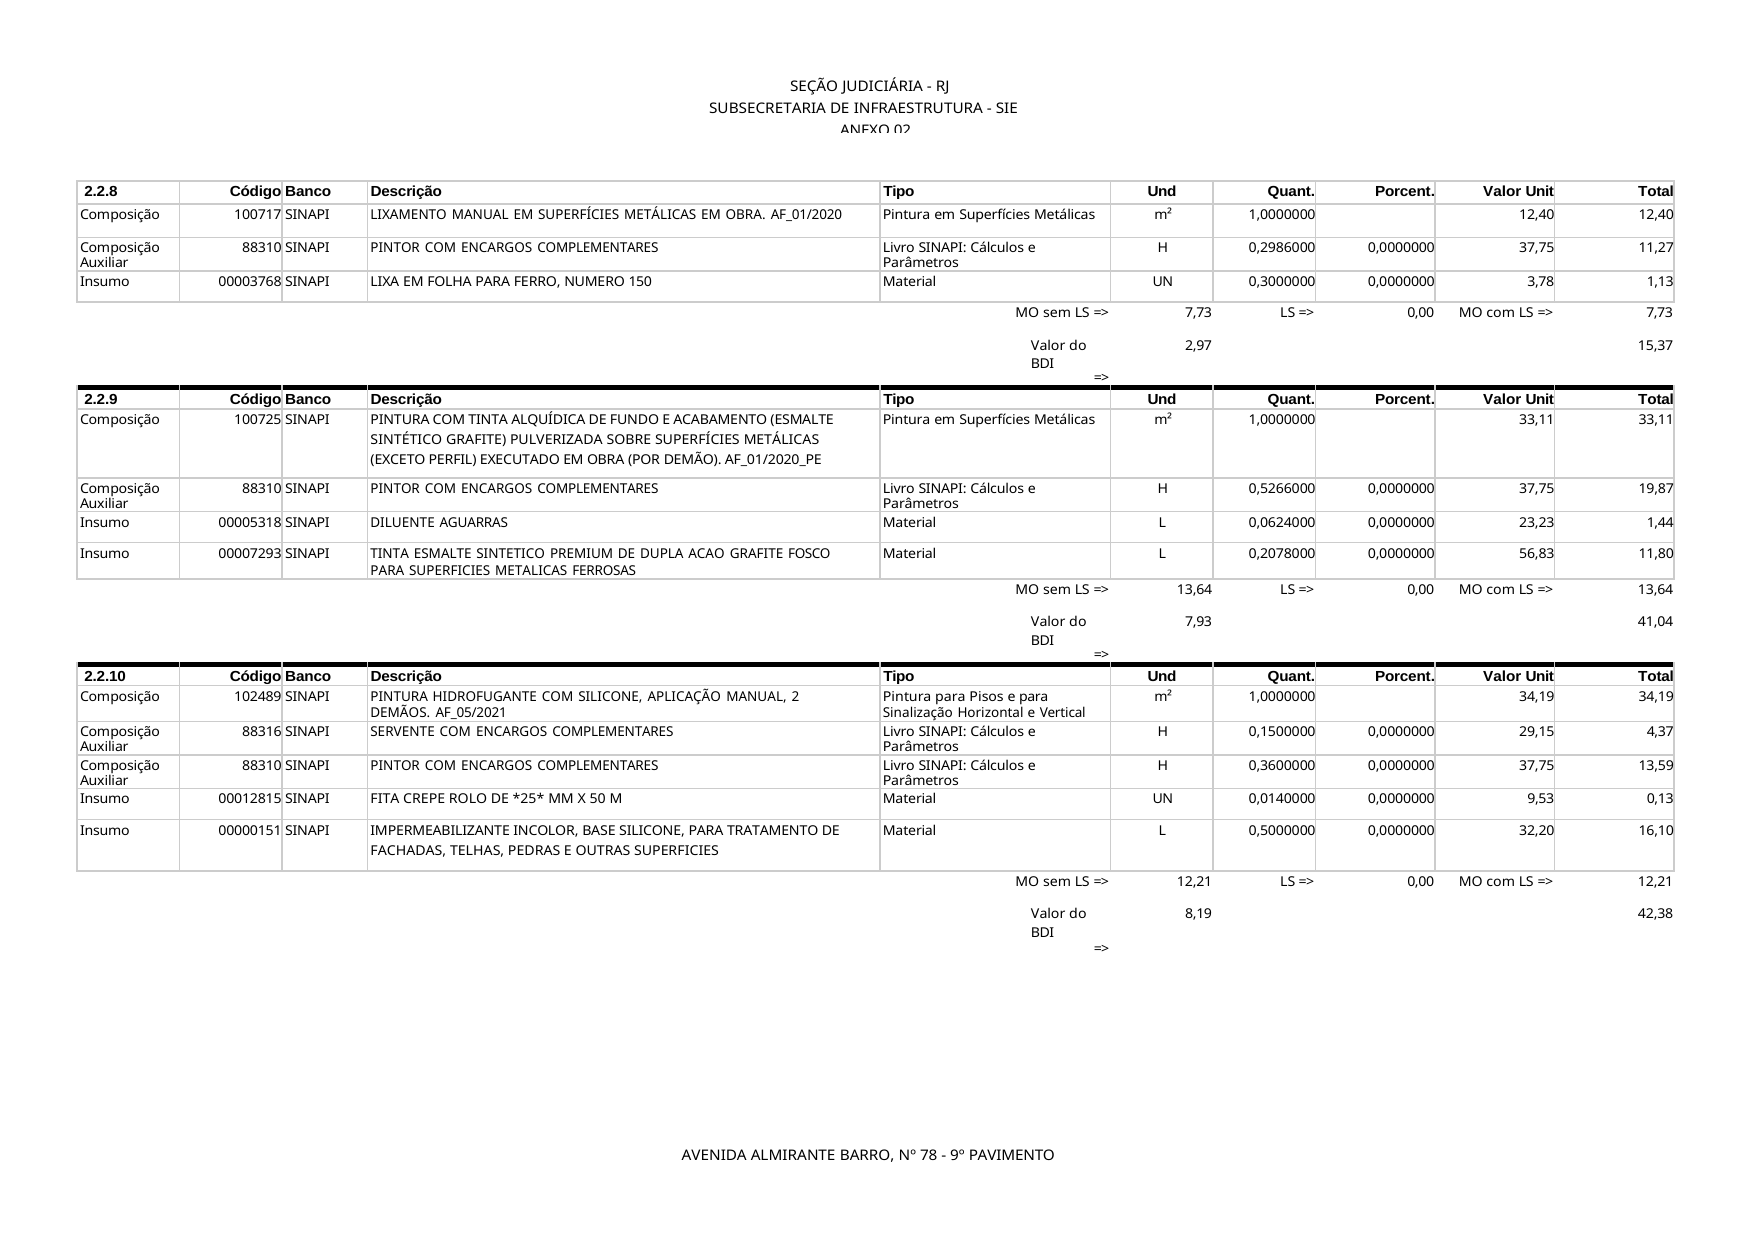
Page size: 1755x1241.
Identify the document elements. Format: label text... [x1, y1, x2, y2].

table_cell 0,0000000 [1316, 722, 1434, 754]
table_header Porcent. [1316, 182, 1434, 203]
table_cell [77, 580, 179, 603]
table_cell 12,40 [1436, 205, 1554, 237]
table_cell 0,0000000 [1316, 756, 1434, 788]
table_cell [77, 895, 179, 957]
table_cell [180, 303, 282, 326]
table_cell 100725 [180, 410, 281, 477]
table_cell Insumo [78, 789, 179, 819]
table_cell Livro SINAPI: Cálculos e Parâmetros [881, 479, 1110, 511]
table_cell 9,53 [1436, 789, 1554, 819]
table_cell SINAPI [283, 272, 367, 301]
table_cell LS => [1213, 303, 1315, 326]
table_cell SINAPI [283, 789, 367, 819]
table_cell 0,00 [1315, 303, 1435, 326]
table_cell 41,04 [1554, 603, 1674, 662]
table_header Descrição [368, 182, 879, 203]
table_cell [367, 303, 880, 326]
table_cell 88310 [180, 756, 281, 788]
table_cell [1435, 326, 1554, 385]
table_cell Banco [283, 667, 367, 684]
table_cell MO com LS => [1435, 303, 1554, 326]
table_cell Descrição [368, 390, 879, 408]
table_cell Porcent. [1316, 390, 1434, 408]
table_cell 0,3600000 [1214, 756, 1315, 788]
table_cell 13,64 [1111, 580, 1213, 603]
table_cell Material [881, 789, 1110, 819]
table_cell Livro SINAPI: Cálculos e Parâmetros [881, 756, 1110, 788]
table_header Código [180, 182, 281, 203]
table_cell 1,0000000 [1214, 686, 1315, 721]
table_cell Valor Unit [1436, 667, 1554, 684]
table_cell MO com LS => [1435, 872, 1554, 895]
table_cell [1213, 326, 1315, 385]
table_cell Composição [78, 686, 179, 721]
table_cell [77, 303, 179, 326]
table_cell [77, 603, 179, 662]
table_cell SINAPI [283, 512, 367, 542]
table_cell Valor Unit [1436, 390, 1554, 408]
table_cell [282, 895, 367, 957]
table_cell SINAPI [283, 820, 367, 870]
table_cell 37,75 [1436, 756, 1554, 788]
table_cell 13,64 [1554, 580, 1674, 603]
table_cell IMPERMEABILIZANTE INCOLOR, BASE SILICONE, PARA TRATAMENTO DE FACHADAS, TELHAS, PEDRAS E OUTRAS SUPERFICIES [368, 820, 879, 870]
table_cell 0,0140000 [1214, 789, 1315, 819]
table_cell 37,75 [1436, 238, 1554, 270]
table_cell [282, 303, 367, 326]
table_cell Und [1111, 390, 1212, 408]
table_cell [367, 326, 880, 385]
table_cell [180, 895, 282, 957]
table_cell 3,78 [1436, 272, 1554, 301]
table_cell 00007293 [180, 543, 281, 578]
table_cell PINTOR COM ENCARGOS COMPLEMENTARES [368, 238, 879, 270]
table_header 2.2.8 [78, 182, 179, 203]
table_cell Total [1555, 667, 1673, 684]
table_cell [1316, 686, 1434, 721]
table_cell PINTOR COM ENCARGOS COMPLEMENTARES [368, 756, 879, 788]
table_cell Valor do BDI => [880, 895, 1111, 957]
table_cell Total [1555, 390, 1673, 408]
table_cell Quant. [1214, 667, 1315, 684]
table_cell SINAPI [283, 686, 367, 721]
table_cell 00005318 [180, 512, 281, 542]
table_cell [367, 580, 880, 603]
table_cell L [1111, 820, 1212, 870]
table_header Banco [283, 182, 367, 203]
table_header Quant. [1214, 182, 1315, 203]
table_cell [367, 872, 880, 895]
table_cell TINTA ESMALTE SINTETICO PREMIUM DE DUPLA ACAO GRAFITE FOSCO PARA SUPERFICIES METALICAS FERROSAS [368, 543, 879, 578]
table_cell [1315, 895, 1435, 957]
table_cell 0,13 [1555, 789, 1673, 819]
table_cell Pintura para Pisos e para Sinalização Horizontal e Vertical [881, 686, 1110, 721]
table_cell L [1111, 543, 1212, 578]
table_cell 32,20 [1436, 820, 1554, 870]
table_cell 0,1500000 [1214, 722, 1315, 754]
table_cell Material [881, 820, 1110, 870]
table_cell LIXAMENTO MANUAL EM SUPERFÍCIES METÁLICAS EM OBRA. AF_01/2020 [368, 205, 879, 237]
table_cell 11,80 [1555, 543, 1673, 578]
table_cell 0,0000000 [1316, 820, 1434, 870]
table_cell Tipo [881, 390, 1110, 408]
table_cell LIXA EM FOLHA PARA FERRO, NUMERO 150 [368, 272, 879, 301]
table_cell MO sem LS => [880, 303, 1111, 326]
table_cell PINTURA HIDROFUGANTE COM SILICONE, APLICAÇÃO MANUAL, 2 DEMÃOS. AF_05/2021 [368, 686, 879, 721]
table_cell Composição [78, 410, 179, 477]
table_cell FITA CREPE ROLO DE *25* MM X 50 M [368, 789, 879, 819]
table_cell [77, 872, 179, 895]
table_cell [1213, 603, 1315, 662]
table_cell 88316 [180, 722, 281, 754]
table_cell LS => [1213, 580, 1315, 603]
table_cell m² [1111, 686, 1212, 721]
table_cell 29,15 [1436, 722, 1554, 754]
table_cell 0,5000000 [1214, 820, 1315, 870]
table_cell [367, 603, 880, 662]
table_cell 0,2078000 [1214, 543, 1315, 578]
table_cell 7,93 [1111, 603, 1213, 662]
table_cell SINAPI [283, 479, 367, 511]
table_cell SINAPI [283, 543, 367, 578]
table_cell [77, 326, 179, 385]
table_cell Tipo [881, 667, 1110, 684]
table_cell Porcent. [1316, 667, 1434, 684]
table_cell [180, 580, 282, 603]
table_cell L [1111, 512, 1212, 542]
table_cell H [1111, 756, 1212, 788]
table_cell 15,37 [1554, 326, 1674, 385]
table_cell Material [881, 512, 1110, 542]
table_cell MO com LS => [1435, 580, 1554, 603]
table_cell Descrição [368, 667, 879, 684]
table_cell Quant. [1214, 390, 1315, 408]
table_cell m² [1111, 410, 1212, 477]
table_cell [282, 603, 367, 662]
table_cell Insumo [78, 512, 179, 542]
table_cell Composição Auxiliar [78, 756, 179, 788]
table_cell [1435, 603, 1554, 662]
table_cell Livro SINAPI: Cálculos e Parâmetros [881, 722, 1110, 754]
table_cell Valor do BDI => [880, 326, 1111, 385]
table_cell SINAPI [283, 238, 367, 270]
table_cell Insumo [78, 272, 179, 301]
table_cell 42,38 [1554, 895, 1674, 957]
table_cell Composição Auxiliar [78, 238, 179, 270]
table_cell [180, 603, 282, 662]
table_cell [282, 326, 367, 385]
table_cell Material [881, 543, 1110, 578]
table_cell SINAPI [283, 756, 367, 788]
table_cell [180, 326, 282, 385]
table_cell 1,0000000 [1214, 410, 1315, 477]
table_cell MO sem LS => [880, 580, 1111, 603]
table_cell 4,37 [1555, 722, 1673, 754]
table_cell UN [1111, 272, 1212, 301]
table_header Tipo [881, 182, 1110, 203]
table_cell 0,00 [1315, 580, 1435, 603]
table_cell 00000151 [180, 820, 281, 870]
table_cell Código [180, 667, 281, 684]
table_cell [1316, 410, 1434, 477]
table_cell SERVENTE COM ENCARGOS COMPLEMENTARES [368, 722, 879, 754]
table_cell 12,21 [1111, 872, 1213, 895]
table_cell 1,13 [1555, 272, 1673, 301]
table_cell 0,0000000 [1316, 238, 1434, 270]
table_cell DILUENTE AGUARRAS [368, 512, 879, 542]
table_cell 0,0624000 [1214, 512, 1315, 542]
table_cell PINTURA COM TINTA ALQUÍDICA DE FUNDO E ACABAMENTO (ESMALTE SINTÉTICO GRAFITE) PULVERIZADA SOBRE SUPERFÍCIES METÁLICAS (EXCETO PERFIL) EXECUTADO EM OBRA (POR DEMÃO). AF_01/2020_PE [368, 410, 879, 477]
table_cell H [1111, 722, 1212, 754]
table_cell Valor do BDI => [880, 603, 1111, 662]
table_cell 34,19 [1436, 686, 1554, 721]
table_cell 100717 [180, 205, 281, 237]
table_cell 16,10 [1555, 820, 1673, 870]
table_cell 37,75 [1436, 479, 1554, 511]
table_cell 00003768 [180, 272, 281, 301]
table_cell 88310 [180, 238, 281, 270]
table_cell 0,2986000 [1214, 238, 1315, 270]
table_cell Insumo [78, 543, 179, 578]
table_cell 33,11 [1436, 410, 1554, 477]
table_cell 1,0000000 [1214, 205, 1315, 237]
table_cell SINAPI [283, 410, 367, 477]
table_cell 12,21 [1554, 872, 1674, 895]
table_cell Material [881, 272, 1110, 301]
table_cell [1435, 895, 1554, 957]
table_cell [1213, 895, 1315, 957]
table_cell [180, 872, 282, 895]
table_cell 0,0000000 [1316, 789, 1434, 819]
table_cell 7,73 [1111, 303, 1213, 326]
table_cell LS => [1213, 872, 1315, 895]
table_cell 102489 [180, 686, 281, 721]
table_cell 0,0000000 [1316, 272, 1434, 301]
table_cell 0,0000000 [1316, 479, 1434, 511]
table_cell Pintura em Superfícies Metálicas [881, 205, 1110, 237]
table_cell [367, 895, 880, 957]
table_cell SINAPI [283, 205, 367, 237]
table_cell 34,19 [1555, 686, 1673, 721]
table_cell 0,0000000 [1316, 512, 1434, 542]
table_cell Código [180, 390, 281, 408]
table_cell 56,83 [1436, 543, 1554, 578]
table_cell Composição [78, 205, 179, 237]
table_cell 11,27 [1555, 238, 1673, 270]
table_cell 23,23 [1436, 512, 1554, 542]
table_cell 13,59 [1555, 756, 1673, 788]
table_cell [1315, 603, 1435, 662]
table_cell 0,0000000 [1316, 543, 1434, 578]
table_cell 1,44 [1555, 512, 1673, 542]
table_cell Und [1111, 667, 1212, 684]
table_cell 88310 [180, 479, 281, 511]
table_cell PINTOR COM ENCARGOS COMPLEMENTARES [368, 479, 879, 511]
table_cell 2.2.10 [78, 667, 179, 684]
table_cell 0,3000000 [1214, 272, 1315, 301]
table_cell MO sem LS => [880, 872, 1111, 895]
table_cell [1316, 205, 1434, 237]
table_cell [282, 580, 367, 603]
table_cell Composição Auxiliar [78, 479, 179, 511]
table_cell 0,00 [1315, 872, 1435, 895]
table_cell 2,97 [1111, 326, 1213, 385]
table_cell 0,5266000 [1214, 479, 1315, 511]
table_header Und [1111, 182, 1212, 203]
table_cell [282, 872, 367, 895]
table_cell Pintura em Superfícies Metálicas [881, 410, 1110, 477]
table_cell 19,87 [1555, 479, 1673, 511]
table_cell [1315, 326, 1435, 385]
table_cell 00012815 [180, 789, 281, 819]
table_header Valor Unit [1436, 182, 1554, 203]
table_cell Livro SINAPI: Cálculos e Parâmetros [881, 238, 1110, 270]
table_cell 12,40 [1555, 205, 1673, 237]
table_cell SINAPI [283, 722, 367, 754]
table_header Total [1555, 182, 1673, 203]
table_cell Insumo [78, 820, 179, 870]
table_cell H [1111, 238, 1212, 270]
table_cell 33,11 [1555, 410, 1673, 477]
table_cell Banco [283, 390, 367, 408]
table_cell UN [1111, 789, 1212, 819]
table_cell m² [1111, 205, 1212, 237]
table_cell H [1111, 479, 1212, 511]
table_cell 8,19 [1111, 895, 1213, 957]
table_cell 7,73 [1554, 303, 1674, 326]
table_cell Composição Auxiliar [78, 722, 179, 754]
table_cell 2.2.9 [78, 390, 179, 408]
